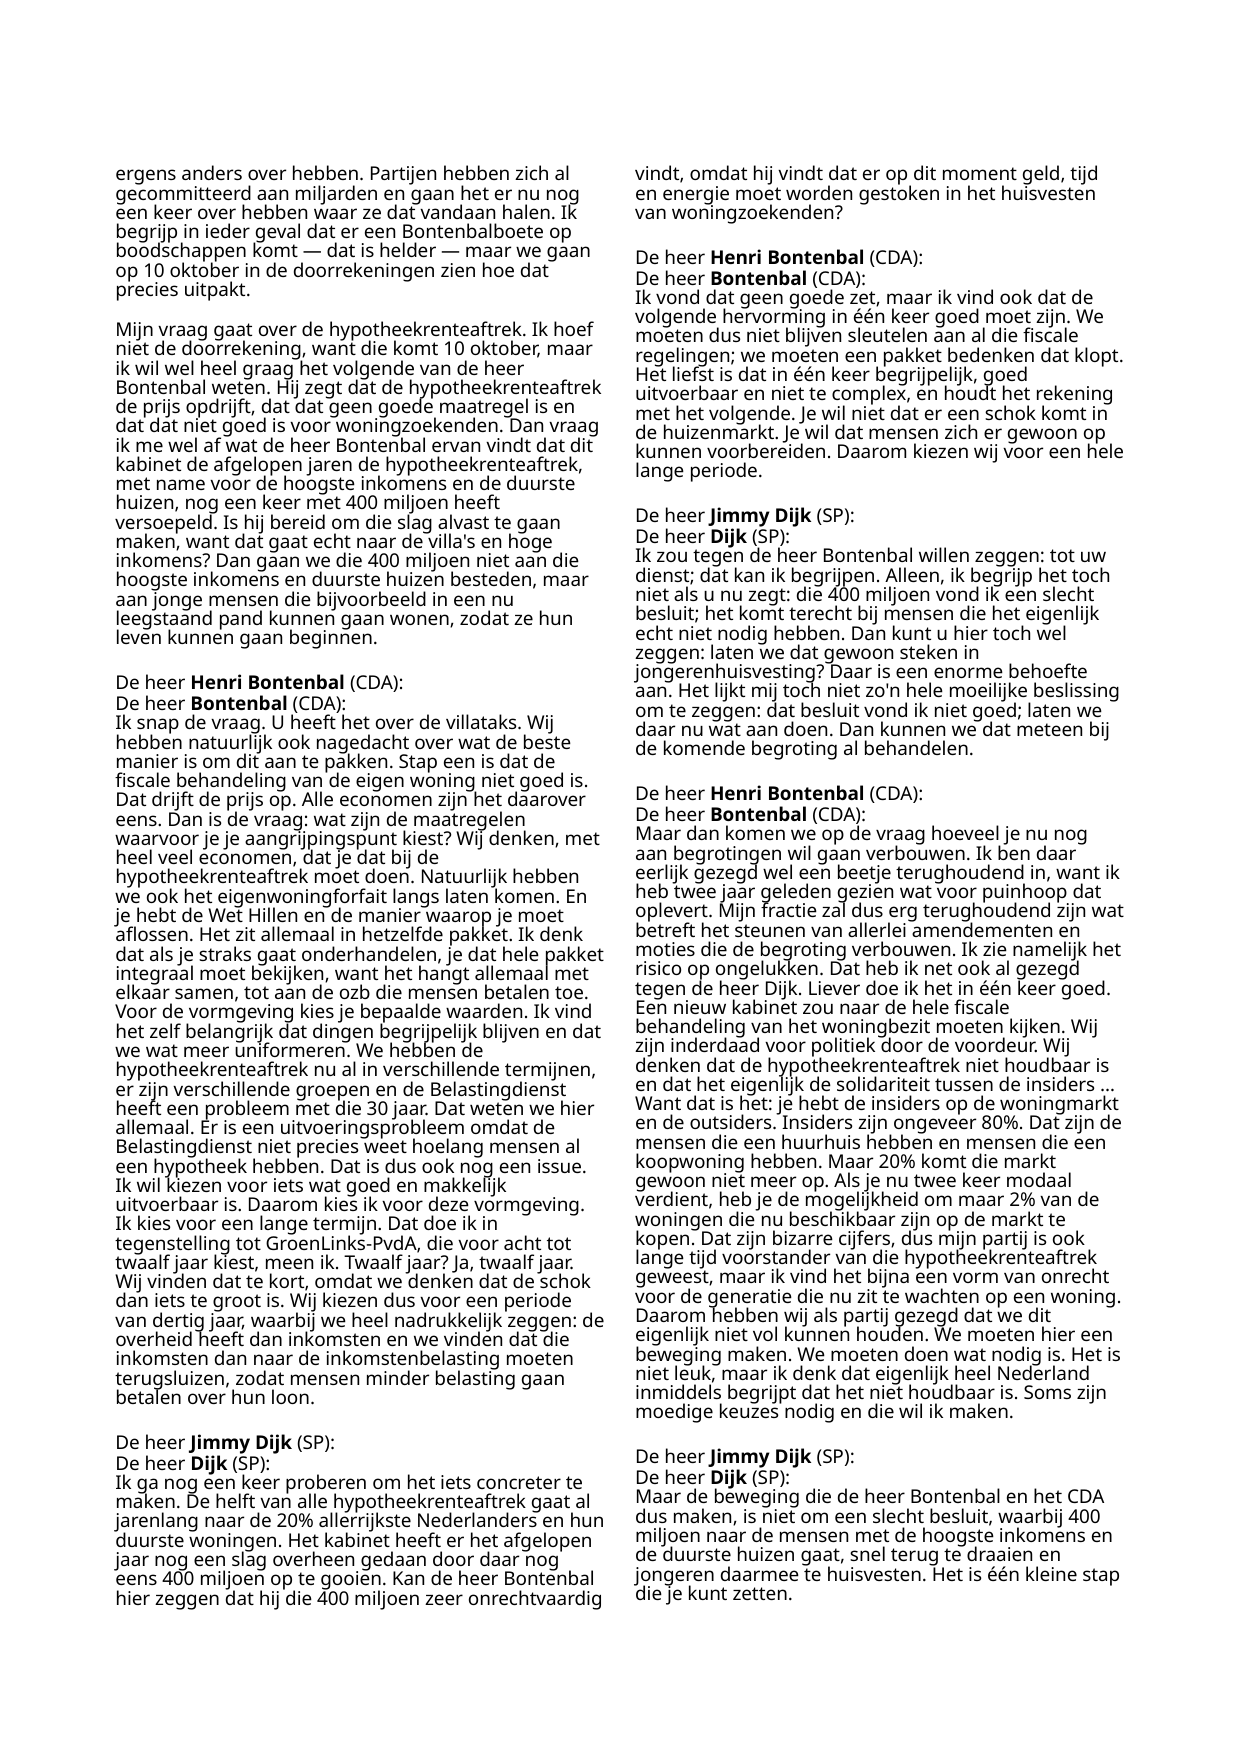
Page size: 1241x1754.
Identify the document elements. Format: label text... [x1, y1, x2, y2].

text De heer Bontenbal (CDA): [635, 806, 1125, 825]
text De heer Jimmy Dijk (SP): [635, 1443, 1125, 1469]
text De heer Dijk (SP): [115, 1455, 605, 1474]
text De heer Jimmy Dijk (SP): [115, 1429, 605, 1455]
text Maar de beweging die de heer Bontenbal en het CDA dus maken, is niet om een slecht besluit, waarbij 400 miljoen naar de mensen met de hoogste inkomens en de duurste huizen gaat, snel terug te draaien en jongeren daarmee te huisvesten. Het is één kleine stap die je kunt zetten. [635, 1488, 1125, 1604]
text De heer Henri Bontenbal (CDA): [115, 669, 605, 695]
text De heer Henri Bontenbal (CDA): [635, 780, 1125, 806]
text De heer Jimmy Dijk (SP): [635, 502, 1125, 528]
text De heer Bontenbal (CDA): [635, 270, 1125, 289]
text De heer Dijk (SP): [635, 1469, 1125, 1488]
text ergens anders over hebben. Partijen hebben zich al gecommitteerd aan miljarden en gaan het er nu nog een keer over hebben waar ze dat vandaan halen. Ik begrijp in ieder geval dat er een Bontenbalboete op boodschappen komt — dat is helder — maar we gaan op 10 oktober in de doorrekeningen zien hoe dat precies uitpakt. [115, 165, 605, 300]
text De heer Bontenbal (CDA): [115, 695, 605, 714]
text vindt, omdat hij vindt dat er op dit moment geld, tijd en energie moet worden gestoken in het huisvesten van woningzoekenden? [635, 165, 1125, 223]
text Mijn vraag gaat over de hypotheekrenteaftrek. Ik hoef niet de doorrekening, want die komt 10 oktober, maar ik wil wel heel graag het volgende van de heer Bontenbal weten. Hij zegt dat de hypotheekrenteaftrek de prijs opdrijft, dat dat geen goede maatregel is en dat dat niet goed is voor woningzoekenden. Dan vraag ik me wel af wat de heer Bontenbal ervan vindt dat dit kabinet de afgelopen jaren de hypotheekrenteaftrek, met name voor de hoogste inkomens en de duurste huizen, nog een keer met 400 miljoen heeft versoepeld. Is hij bereid om die slag alvast te gaan maken, want dat gaat echt naar de villa's en hoge inkomens? Dan gaan we die 400 miljoen niet aan die hoogste inkomens en duurste huizen besteden, maar aan jonge mensen die bijvoorbeeld in een nu leegstaand pand kunnen gaan wonen, zodat ze hun leven kunnen gaan beginnen. [115, 321, 605, 648]
text Ik vond dat geen goede zet, maar ik vind ook dat de volgende hervorming in één keer goed moet zijn. We moeten dus niet blijven sleutelen aan al die fiscale regelingen; we moeten een pakket bedenken dat klopt. Het liefst is dat in één keer begrijpelijk, goed uitvoerbaar en niet te complex, en houdt het rekening met het volgende. Je wil niet dat er een schok komt in de huizenmarkt. Je wil dat mensen zich er gewoon op kunnen voorbereiden. Daarom kiezen wij voor een hele lange periode. [635, 289, 1125, 482]
text Ik ga nog een keer proberen om het iets concreter te maken. De helft van alle hypotheekrenteaftrek gaat al jarenlang naar de 20% allerrijkste Nederlanders en hun duurste woningen. Het kabinet heeft er het afgelopen jaar nog een slag overheen gedaan door daar nog eens 400 miljoen op te gooien. Kan de heer Bontenbal hier zeggen dat hij die 400 miljoen zeer onrechtvaardig [115, 1474, 605, 1609]
text Ik snap de vraag. U heeft het over de villataks. Wij hebben natuurlijk ook nagedacht over wat de beste manier is om dit aan te pakken. Stap een is dat de fiscale behandeling van de eigen woning niet goed is. Dat drijft de prijs op. Alle economen zijn het daarover eens. Dan is de vraag: wat zijn de maatregelen waarvoor je je aangrijpingspunt kiest? Wij denken, met heel veel economen, dat je dat bij de hypotheekrenteaftrek moet doen. Natuurlijk hebben we ook het eigenwoningforfait langs laten komen. En je hebt de Wet Hillen en de manier waarop je moet aflossen. Het zit allemaal in hetzelfde pakket. Ik denk dat als je straks gaat onderhandelen, je dat hele pakket integraal moet bekijken, want het hangt allemaal met elkaar samen, tot aan de ozb die mensen betalen toe. Voor de vormgeving kies je bepaalde waarden. Ik vind het zelf belangrijk dat dingen begrijpelijk blijven en dat we wat meer uniformeren. We hebben de hypotheekrenteaftrek nu al in verschillende termijnen, er zijn verschillende groepen en de Belastingdienst heeft een probleem met die 30 jaar. Dat weten we hier allemaal. Er is een uitvoeringsprobleem omdat de Belastingdienst niet precies weet hoelang mensen al een hypotheek hebben. Dat is dus ook nog een issue. Ik wil kiezen voor iets wat goed en makkelijk uitvoerbaar is. Daarom kies ik voor deze vormgeving. Ik kies voor een lange termijn. Dat doe ik in tegenstelling tot GroenLinks-PvdA, die voor acht tot twaalf jaar kiest, meen ik. Twaalf jaar? Ja, twaalf jaar. Wij vinden dat te kort, omdat we denken dat de schok dan iets te groot is. Wij kiezen dus voor een periode van dertig jaar, waarbij we heel nadrukkelijk zeggen: de overheid heeft dan inkomsten en we vinden dat die inkomsten dan naar de inkomstenbelasting moeten terugsluizen, zodat mensen minder belasting gaan betalen over hun loon. [115, 714, 605, 1408]
text Maar dan komen we op de vraag hoeveel je nu nog aan begrotingen wil gaan verbouwen. Ik ben daar eerlijk gezegd wel een beetje terughoudend in, want ik heb twee jaar geleden gezien wat voor puinhoop dat oplevert. Mijn fractie zal dus erg terughoudend zijn wat betreft het steunen van allerlei amendementen en moties die de begroting verbouwen. Ik zie namelijk het risico op ongelukken. Dat heb ik net ook al gezegd tegen de heer Dijk. Liever doe ik het in één keer goed. Een nieuw kabinet zou naar de hele fiscale behandeling van het woningbezit moeten kijken. Wij zijn inderdaad voor politiek door de voordeur. Wij denken dat de hypotheekrenteaftrek niet houdbaar is en dat het eigenlijk de solidariteit tussen de insiders … Want dat is het: je hebt de insiders op de woningmarkt en de outsiders. Insiders zijn ongeveer 80%. Dat zijn de mensen die een huurhuis hebben en mensen die een koopwoning hebben. Maar 20% komt die markt gewoon niet meer op. Als je nu twee keer modaal verdient, heb je de mogelijkheid om maar 2% van de woningen die nu beschikbaar zijn op de markt te kopen. Dat zijn bizarre cijfers, dus mijn partij is ook lange tijd voorstander van die hypotheekrenteaftrek geweest, maar ik vind het bijna een vorm van onrecht voor de generatie die nu zit te wachten op een woning. Daarom hebben wij als partij gezegd dat we dit eigenlijk niet vol kunnen houden. We moeten hier een beweging maken. We moeten doen wat nodig is. Het is niet leuk, maar ik denk dat eigenlijk heel Nederland inmiddels begrijpt dat het niet houdbaar is. Soms zijn moedige keuzes nodig en die wil ik maken. [635, 825, 1125, 1423]
text De heer Dijk (SP): [635, 528, 1125, 547]
text Ik zou tegen de heer Bontenbal willen zeggen: tot uw dienst; dat kan ik begrijpen. Alleen, ik begrijp het toch niet als u nu zegt: die 400 miljoen vond ik een slecht besluit; het komt terecht bij mensen die het eigenlijk echt niet nodig hebben. Dan kunt u hier toch wel zeggen: laten we dat gewoon steken in jongerenhuisvesting? Daar is een enorme behoefte aan. Het lijkt mij toch niet zo'n hele moeilijke beslissing om te zeggen: dat besluit vond ik niet goed; laten we daar nu wat aan doen. Dan kunnen we dat meteen bij de komende begroting al behandelen. [635, 547, 1125, 759]
text De heer Henri Bontenbal (CDA): [635, 244, 1125, 270]
